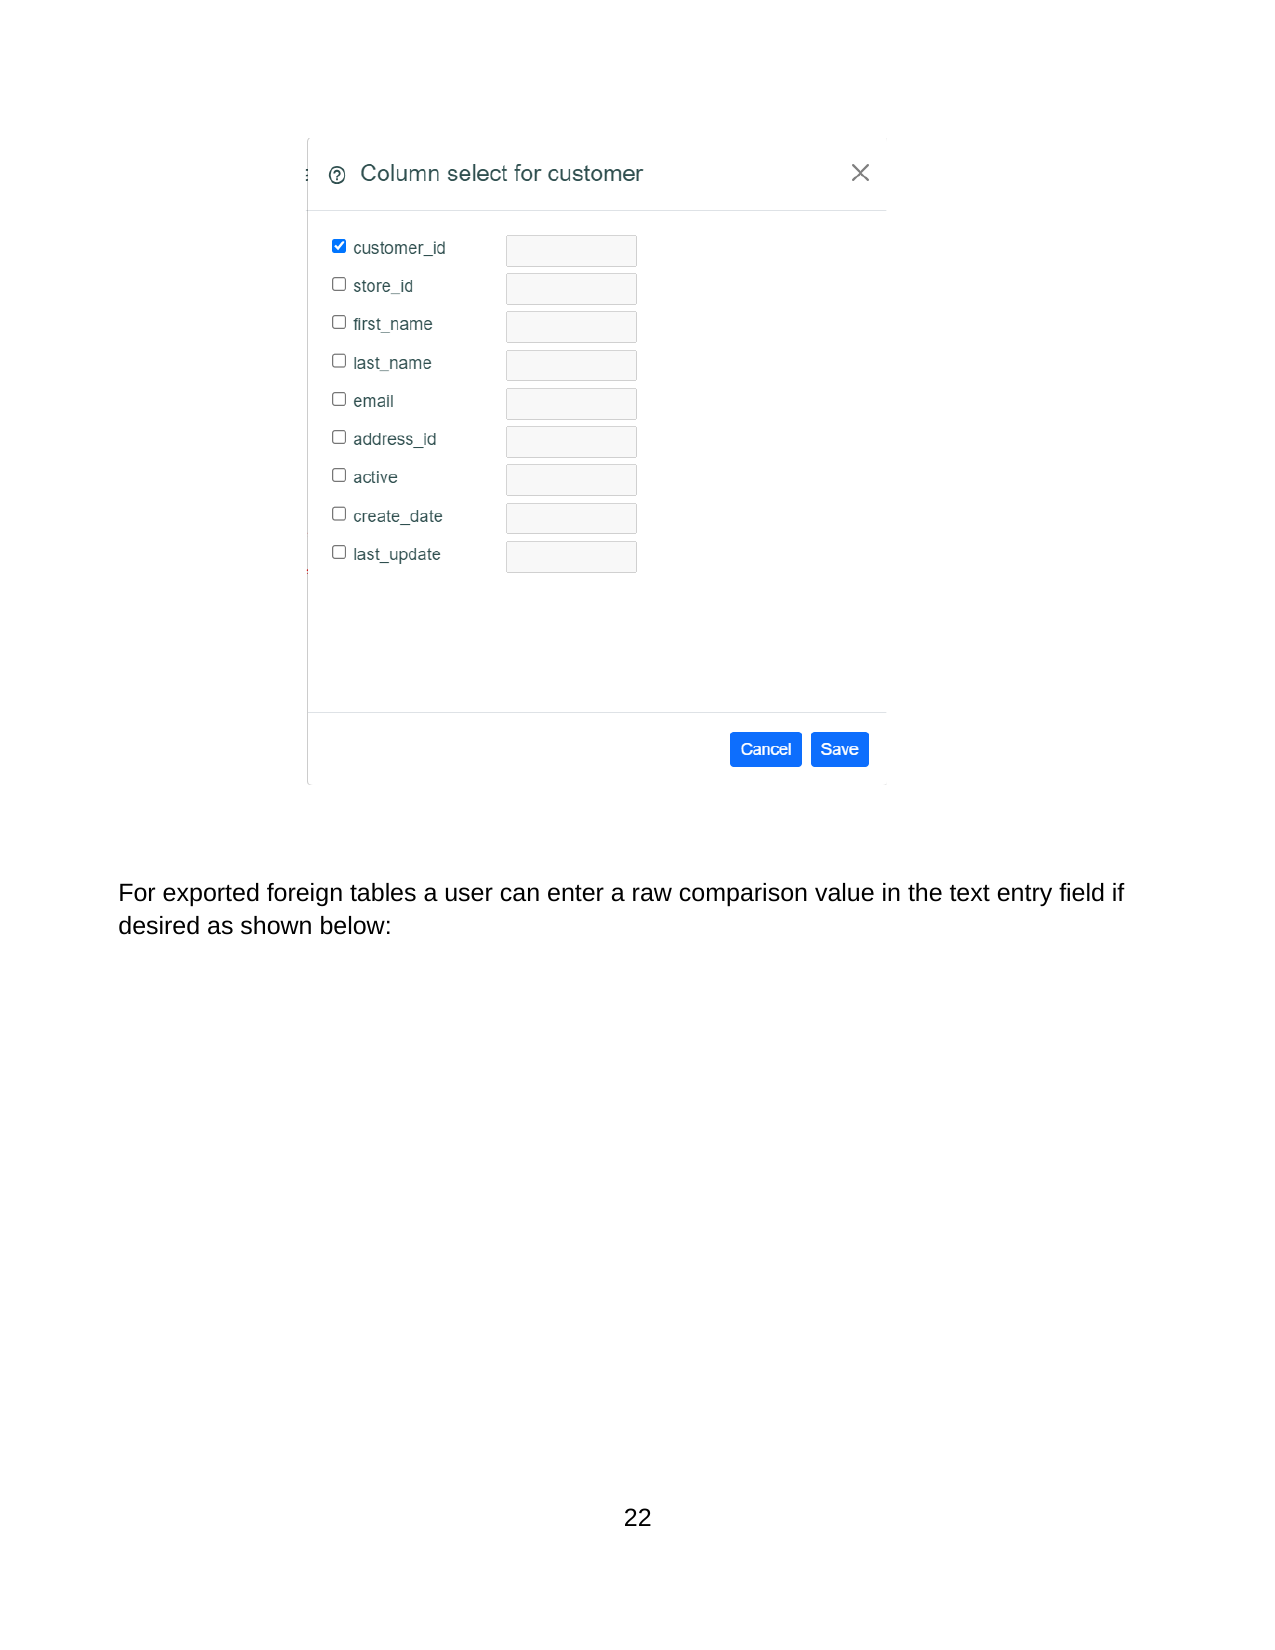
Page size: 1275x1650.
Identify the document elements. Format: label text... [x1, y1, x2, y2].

picture [305, 138, 887, 785]
text For exported foreign tables a user can enter a raw comparison value in the text entry field if desired as shown below: [118, 878, 1157, 939]
